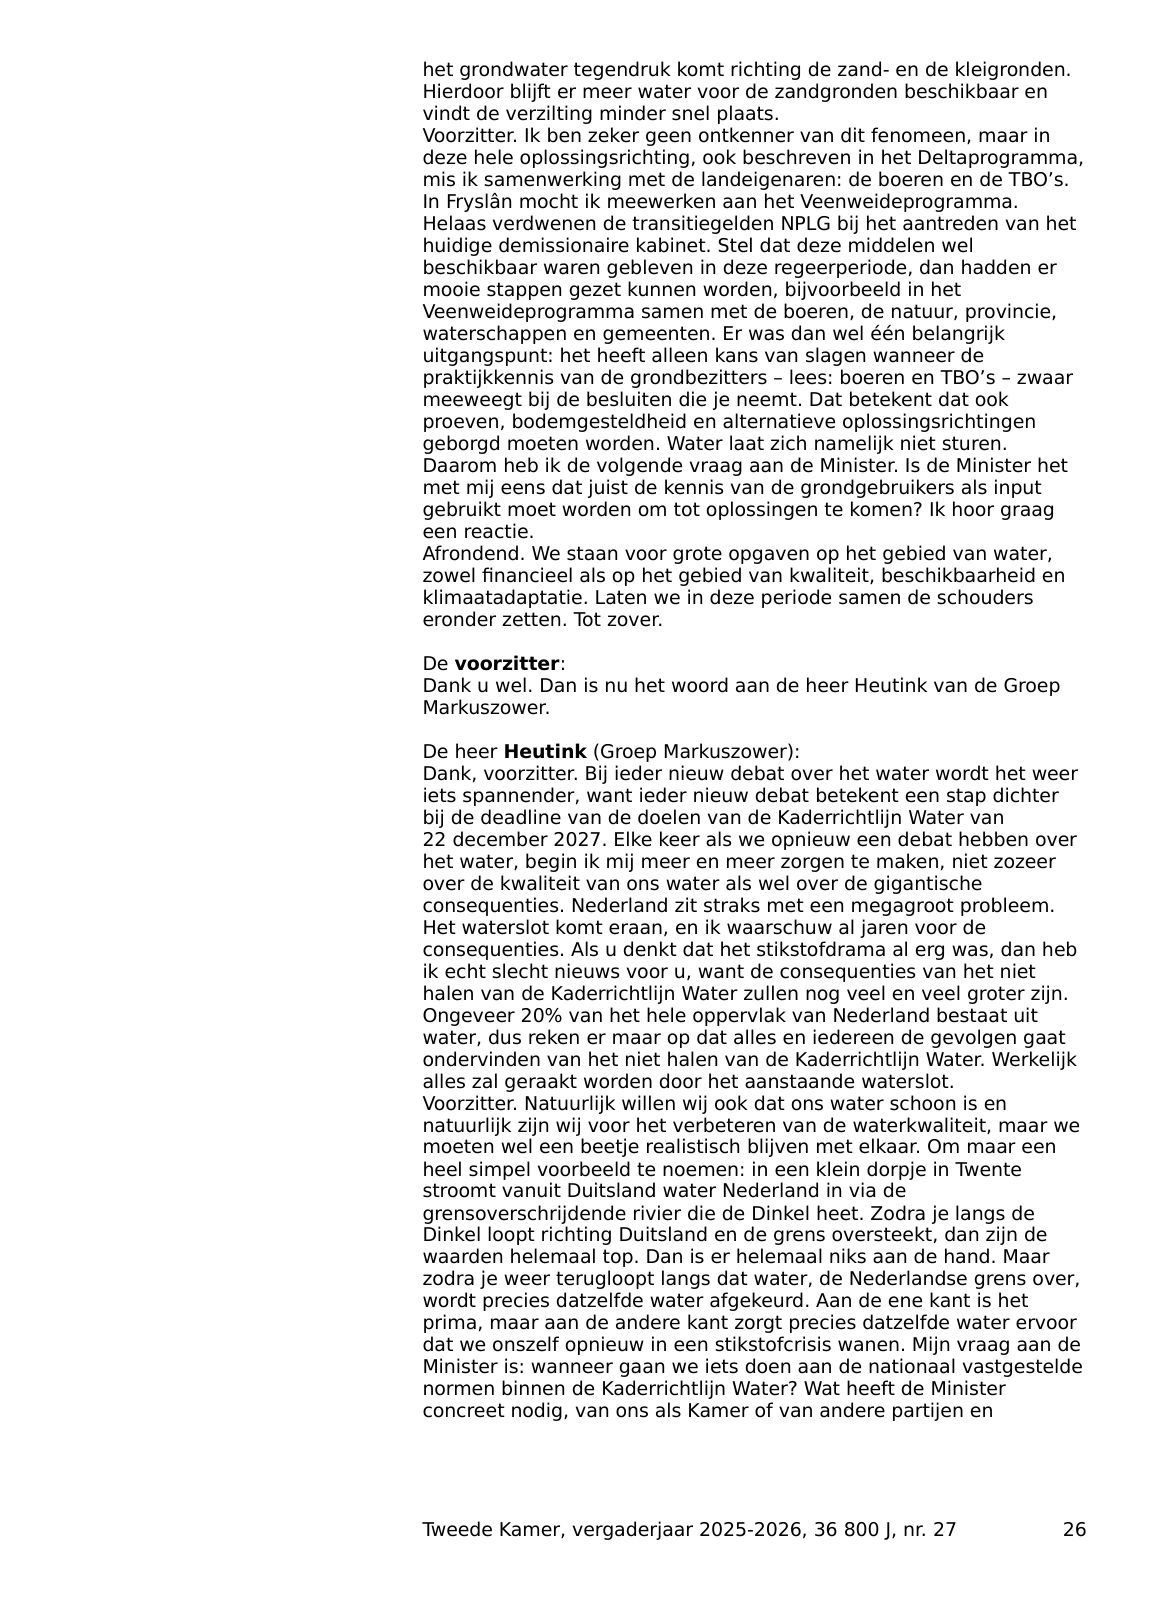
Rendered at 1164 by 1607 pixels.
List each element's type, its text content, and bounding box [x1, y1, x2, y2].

text Dank u wel. Dan is nu het woord aan de heer Heutink van de Groep Markuszower. [422, 675, 1087, 719]
text het grondwater tegendruk komt richting de zand- en de kleigronden. Hierdoor blijft er meer water voor de zandgronden beschikbaar en vindt de verzilting minder snel plaats. [422, 59, 1087, 125]
text De heer Heutink (Groep Markuszower): [422, 741, 1087, 763]
text Voorzitter. Ik ben zeker geen ontkenner van dit fenomeen, maar in deze hele oplossingsrichting, ook beschreven in het Deltaprogramma, mis ik samenwerking met de landeigenaren: de boeren en de TBO’s. In Fryslân mocht ik meewerken aan het Veenweideprogramma. Helaas verdwenen de transitiegelden NPLG bij het aantreden van het huidige demissionaire kabinet. Stel dat deze middelen wel beschikbaar waren gebleven in deze regeerperiode, dan hadden er mooie stappen gezet kunnen worden, bijvoorbeeld in het Veenweideprogramma samen met de boeren, de natuur, provincie, waterschappen en gemeenten. Er was dan wel één belangrijk uitgangspunt: het heeft alleen kans van slagen wanneer de praktijkkennis van de grondbezitters – lees: boeren en TBO’s – zwaar meeweegt bij de besluiten die je neemt. Dat betekent dat ook proeven, bodemgesteldheid en alternatieve oplossingsrichtingen geborgd moeten worden. Water laat zich namelijk niet sturen. Daarom heb ik de volgende vraag aan de Minister. Is de Minister het met mij eens dat juist de kennis van de grondgebruikers als input gebruikt moet worden om tot oplossingen te komen? Ik hoor graag een reactie. [422, 125, 1087, 543]
text Dank, voorzitter. Bij ieder nieuw debat over het water wordt het weer iets spannender, want ieder nieuw debat betekent een stap dichter bij de deadline van de doelen van de Kaderrichtlijn Water van 22 december 2027. Elke keer als we opnieuw een debat hebben over het water, begin ik mij meer en meer zorgen te maken, niet zozeer over de kwaliteit van ons water als wel over de gigantische consequenties. Nederland zit straks met een megagroot probleem. Het waterslot komt eraan, en ik waarschuw al jaren voor de consequenties. Als u denkt dat het stikstofdrama al erg was, dan heb ik echt slecht nieuws voor u, want de consequenties van het niet halen van de Kaderrichtlijn Water zullen nog veel en veel groter zijn. Ongeveer 20% van het hele oppervlak van Nederland bestaat uit water, dus reken er maar op dat alles en iedereen de gevolgen gaat ondervinden van het niet halen van de Kaderrichtlijn Water. Werkelijk alles zal geraakt worden door het aanstaande waterslot. [422, 763, 1087, 1092]
text Afrondend. We staan voor grote opgaven op het gebied van water, zowel financieel als op het gebied van kwaliteit, beschikbaarheid en klimaatadaptatie. Laten we in deze periode samen de schouders eronder zetten. Tot zover. [422, 543, 1087, 631]
text De voorzitter: [422, 653, 1087, 675]
text Voorzitter. Natuurlijk willen wij ook dat ons water schoon is en natuurlijk zijn wij voor het verbeteren van de waterkwaliteit, maar we moeten wel een beetje realistisch blijven met elkaar. Om maar een heel simpel voorbeeld te noemen: in een klein dorpje in Twente stroomt vanuit Duitsland water Nederland in via de grensoverschrijdende rivier die de Dinkel heet. Zodra je langs de Dinkel loopt richting Duitsland en de grens oversteekt, dan zijn de waarden helemaal top. Dan is er helemaal niks aan de hand. Maar zodra je weer terugloopt langs dat water, de Nederlandse grens over, wordt precies datzelfde water afgekeurd. Aan de ene kant is het prima, maar aan de andere kant zorgt precies datzelfde water ervoor dat we onszelf opnieuw in een stikstofcrisis wanen. Mijn vraag aan de Minister is: wanneer gaan we iets doen aan de nationaal vastgestelde normen binnen de Kaderrichtlijn Water? Wat heeft de Minister concreet nodig, van ons als Kamer of van andere partijen en [422, 1092, 1087, 1422]
